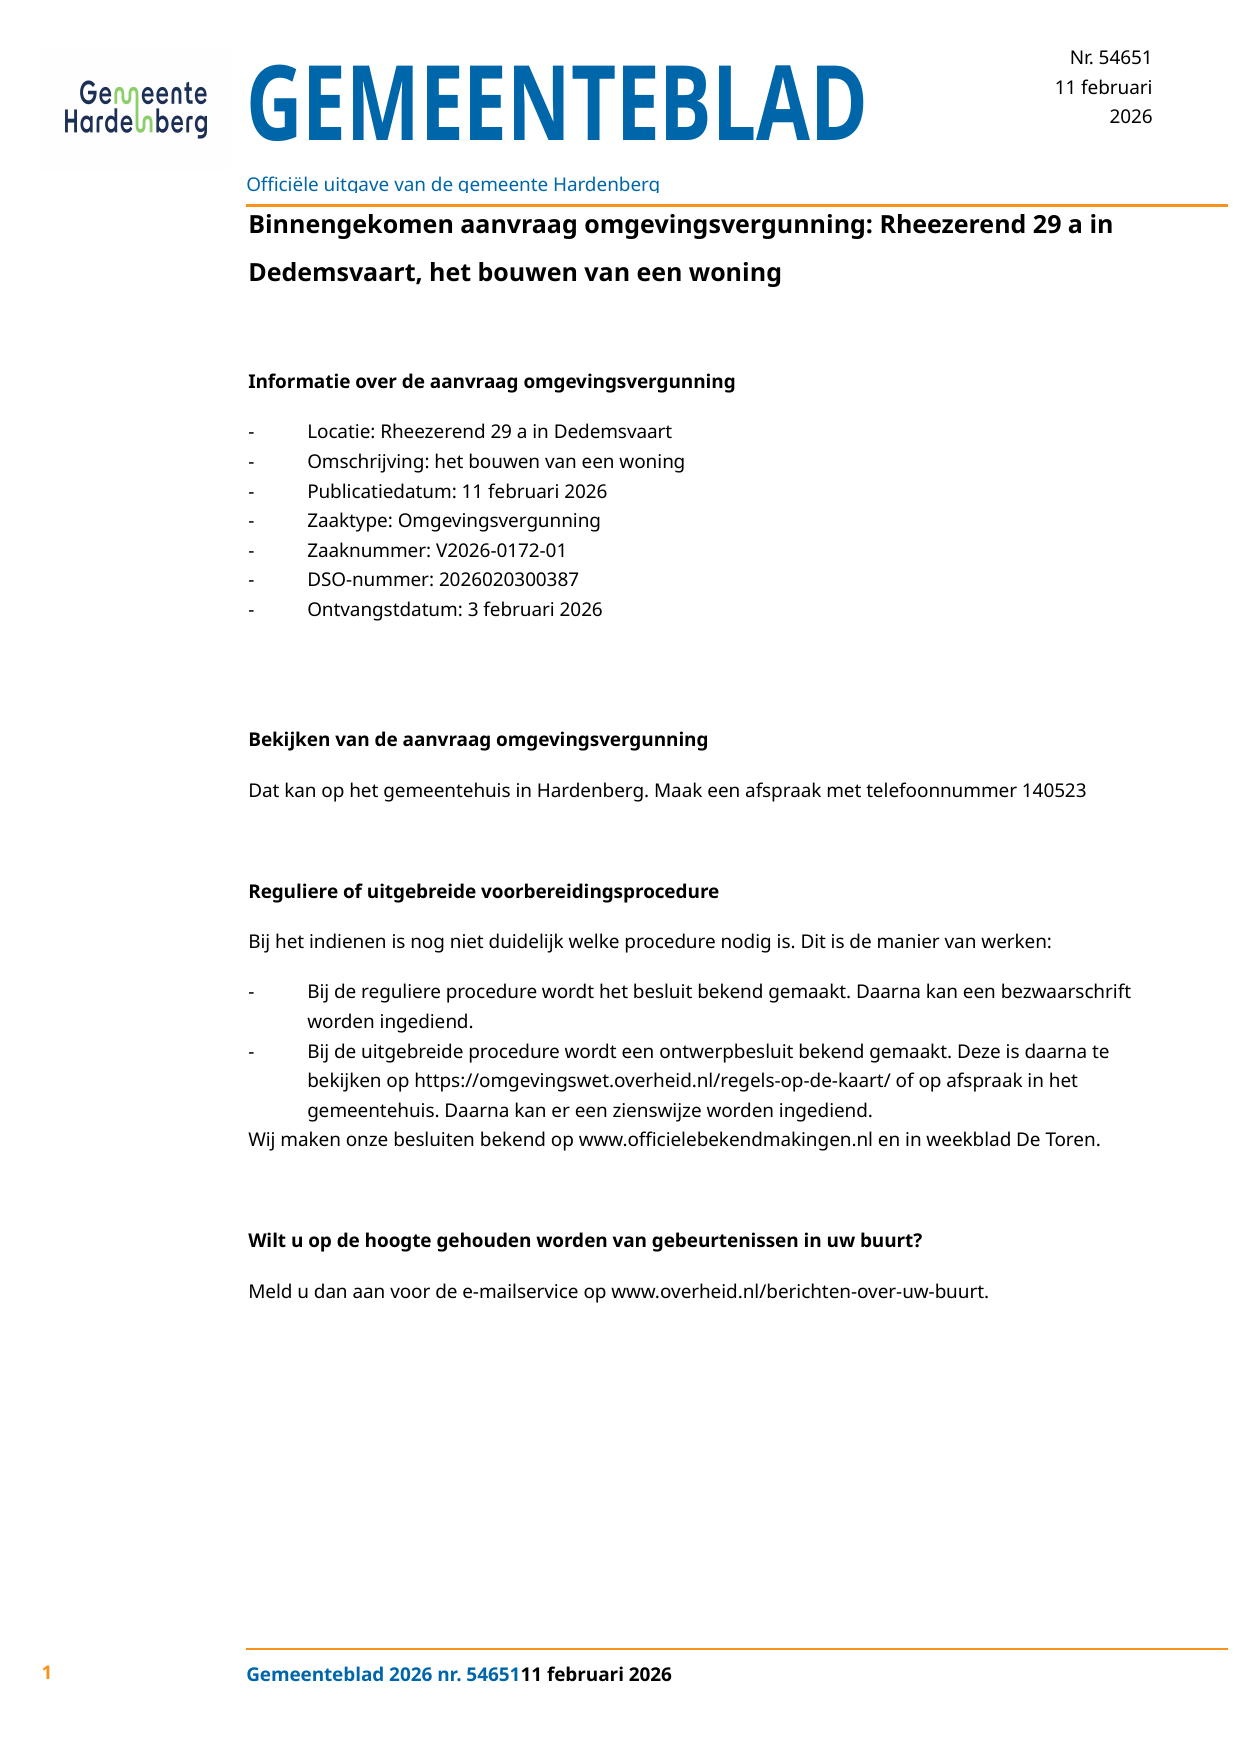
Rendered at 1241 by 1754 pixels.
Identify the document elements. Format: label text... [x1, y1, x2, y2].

list Omschrijving: het bouwen van een woning [248, 448, 1152, 474]
text Bekijken van de aanvraag omgevingsvergunning [248, 727, 1152, 752]
list Ontvangstdatum: 3 februari 2026 [248, 596, 1152, 622]
text Binnengekomen aanvraag omgevingsvergunning: Rheezerend 29 a in Dedemsvaart, het bouwen van een woning [248, 207, 1152, 288]
text Meld u dan aan voor de e-mailservice op www.overheid.nl/berichten-over-uw-buurt. [248, 1278, 1152, 1304]
list Zaaknummer: V2026-0172-01 [248, 537, 1152, 563]
list Zaaktype: Omgevingsvergunning [248, 507, 1152, 533]
text Wij maken onze besluiten bekend op www.officielebekendmakingen.nl en in weekblad De Toren. [248, 1127, 1152, 1152]
text Bij het indienen is nog niet duidelijk welke procedure nodig is. Dit is de manier van werken: [248, 928, 1152, 954]
text Reguliere of uitgebreide voorbereidingsprocedure [248, 878, 1152, 904]
list Bij de uitgebreide procedure wordt een ontwerpbesluit bekend gemaakt. Deze is daarna te bekijken op https://omgevingswet.overheid.nl/regels-op-de-kaart/ of op afspraak in het gemeentehuis. Daarna kan er een zienswijze worden ingediend. [248, 1038, 1152, 1123]
list Publicatiedatum: 11 februari 2026 [248, 478, 1152, 504]
list Locatie: Rheezerend 29 a in Dedemsvaart [248, 419, 1152, 444]
list DSO-nummer: 2026020300387 [248, 567, 1152, 592]
text Wilt u op de hoogte gehouden worden van gebeurtenissen in uw buurt? [248, 1227, 1152, 1253]
list Bij de reguliere procedure wordt het besluit bekend gemaakt. Daarna kan een bezwaarschrift worden ingediend. [248, 979, 1152, 1034]
picture [41, 47, 231, 172]
text Informatie over de aanvraag omgevingsvergunning [248, 368, 1152, 394]
text Dat kan op het gemeentehuis in Hardenberg. Maak een afspraak met telefoonnummer 140523 [248, 777, 1152, 803]
